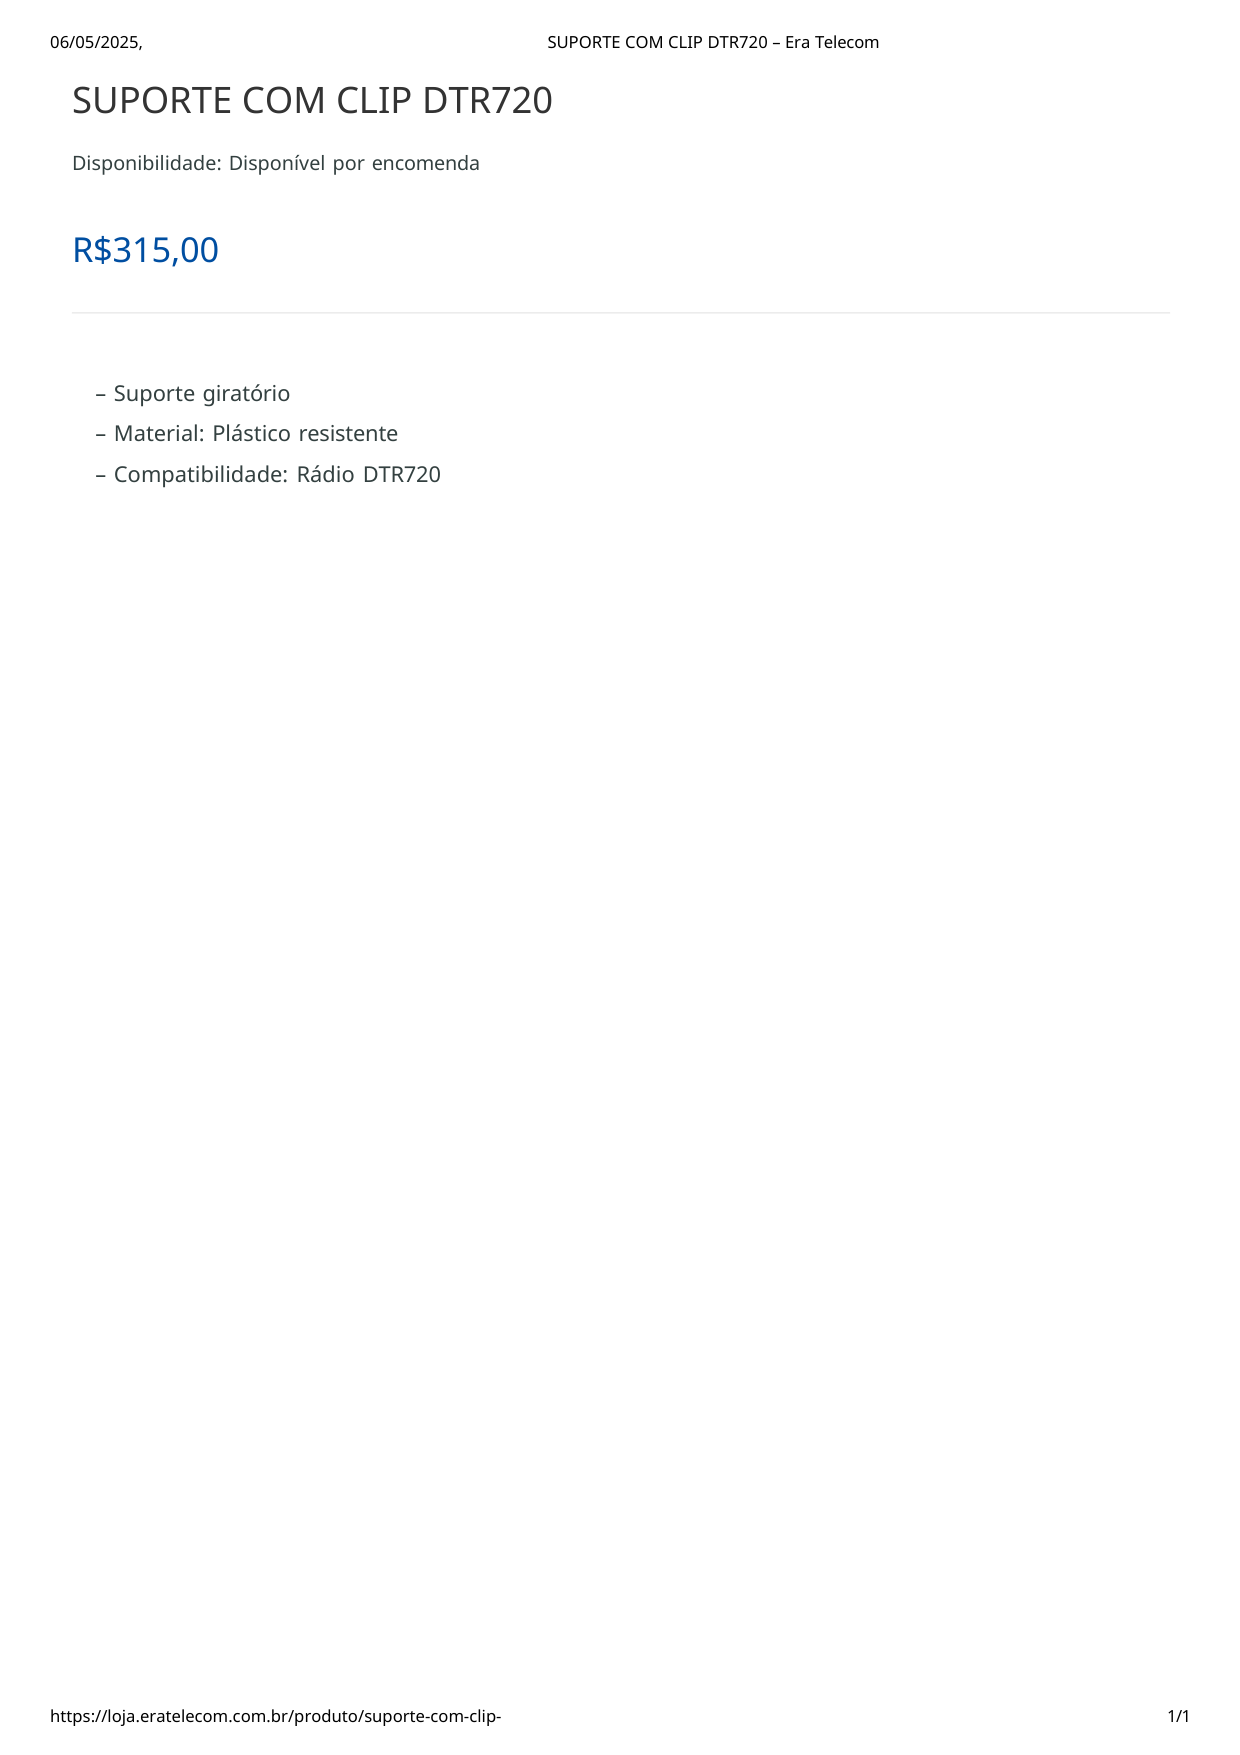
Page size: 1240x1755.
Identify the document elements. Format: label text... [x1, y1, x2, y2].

subtitle R$315,00 [72, 226, 1195, 273]
list Suporte giratório [95, 378, 1195, 408]
text Disponibilidade: Disponível por encomenda [72, 150, 1195, 177]
subtitle SUPORTE COM CLIP DTR720 [72, 75, 1195, 124]
list Compatibilidade: Rádio DTR720 [95, 459, 1195, 489]
list Material: Plástico resistente [95, 418, 1195, 448]
